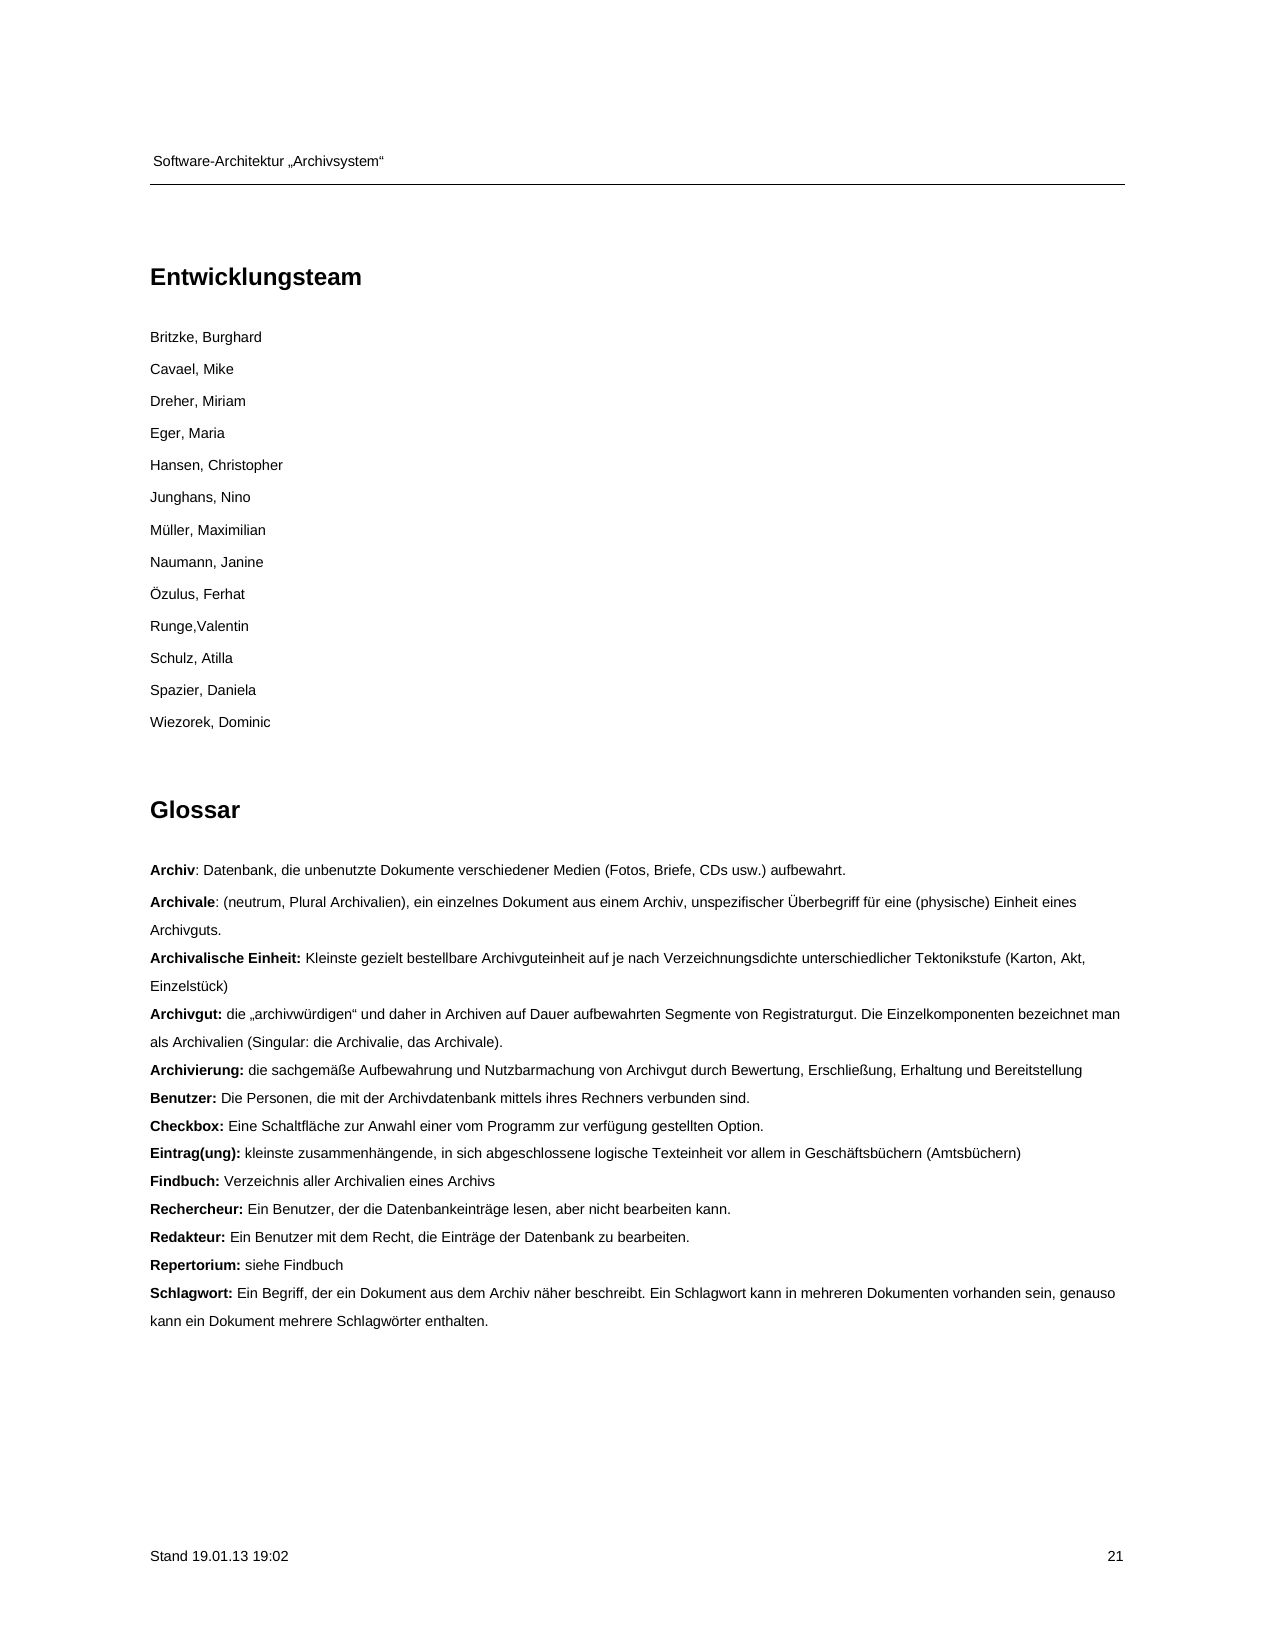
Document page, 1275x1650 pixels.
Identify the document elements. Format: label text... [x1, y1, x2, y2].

text Benutzer: Die Personen, die mit der Archivdatenbank mittels ihres Rechners verbunden sind. [150, 1090, 1125, 1118]
subtitle Glossar [150, 796, 1125, 843]
text Runge,Valentin [150, 618, 1125, 646]
text Hansen, Christopher [150, 458, 1125, 486]
text Eger, Maria [150, 426, 1125, 453]
text Schulz, Atilla [150, 650, 1125, 678]
text Dreher, Miriam [150, 393, 1125, 421]
text Wiezorek, Dominic [150, 714, 1125, 742]
text Britzke, Burghard [150, 329, 1125, 357]
text Spazier, Daniela [150, 682, 1125, 710]
text Eintrag(ung): kleinste zusammenhängende, in sich abgeschlossene logische Texteinheit vor allem in Geschäftsbüchern (Amtsbüchern) [150, 1146, 1125, 1174]
text Findbuch: Verzeichnis aller Archivalien eines Archivs [150, 1174, 1125, 1202]
text Checkbox: Eine Schaltfläche zur Anwahl einer vom Programm zur verfügung gestellten Option. [150, 1118, 1125, 1146]
text Repertorium: siehe Findbuch [150, 1257, 1125, 1285]
text Archivale: (neutrum, Plural Archivalien), ein einzelnes Dokument aus einem Archiv, unspezifischer Überbegriff für eine (physische) Einheit eines Archivguts. [150, 894, 1125, 950]
text Özulus, Ferhat [150, 586, 1125, 614]
text Redakteur: Ein Benutzer mit dem Recht, die Einträge der Datenbank zu bearbeiten. [150, 1229, 1125, 1257]
subtitle Entwicklungsteam [150, 263, 1125, 310]
text Cavael, Mike [150, 361, 1125, 389]
text Rechercheur: Ein Benutzer, der die Datenbankeinträge lesen, aber nicht bearbeiten kann. [150, 1202, 1125, 1229]
text Archiv: Datenbank, die unbenutzte Dokumente verschiedener Medien (Fotos, Briefe, CDs usw.) aufbewahrt. [150, 862, 1125, 890]
text Archivgut: die „archivwürdigen“ und daher in Archiven auf Dauer aufbewahrten Segmente von Registraturgut. Die Einzelkomponenten bezeichnet man als Archivalien (Singular: die Archivalie, das Archivale). [150, 1006, 1125, 1062]
text Naumann, Janine [150, 554, 1125, 582]
text Müller, Maximilian [150, 522, 1125, 550]
text Junghans, Nino [150, 490, 1125, 518]
text Archivalische Einheit: Kleinste gezielt bestellbare Archivguteinheit auf je nach Verzeichnungsdichte unterschiedlicher Tektonikstufe (Karton, Akt, Einzelstück) [150, 950, 1125, 1006]
text Schlagwort: Ein Begriff, der ein Dokument aus dem Archiv näher beschreibt. Ein Schlagwort kann in mehreren Dokumenten vorhanden sein, genauso kann ein Dokument mehrere Schlagwörter enthalten. [150, 1285, 1125, 1341]
text Archivierung: die sachgemäße Aufbewahrung und Nutzbarmachung von Archivgut durch Bewertung, Erschließung, Erhaltung und Bereitstellung [150, 1062, 1125, 1090]
